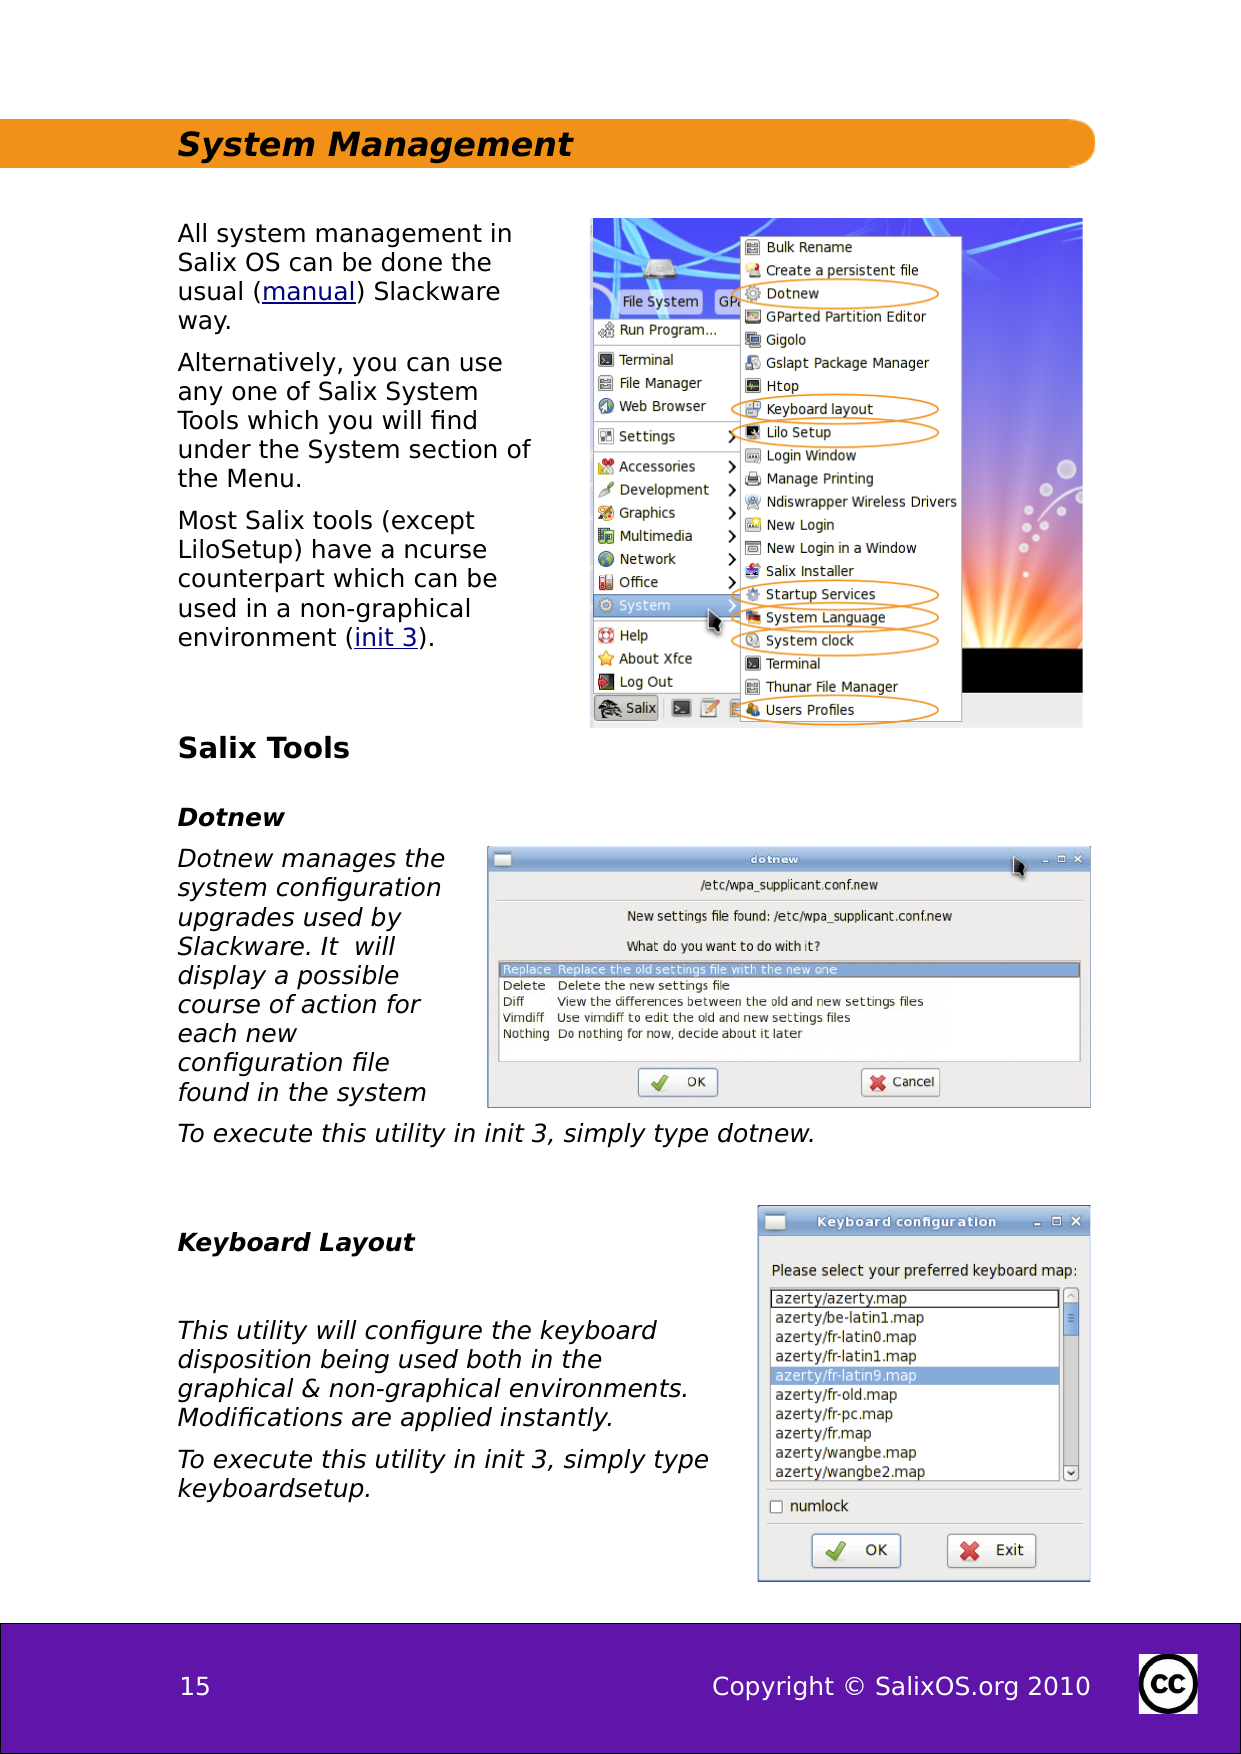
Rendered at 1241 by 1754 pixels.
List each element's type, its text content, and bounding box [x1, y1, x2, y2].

picture [589, 218, 1083, 728]
subtitle Keyboard Layout [177, 1228, 757, 1257]
text To execute this utility in init 3, simply type keyboardsetup. [177, 1445, 757, 1503]
subtitle Salix Tools [177, 731, 1093, 765]
text Alternatively, you can use any one of Salix System Tools which you will find under the System section of the Menu. [177, 348, 589, 494]
text This utility will configure the keyboard disposition being used both in the graphical & non-graphical environments. Modifications are applied instantly. [177, 1316, 757, 1432]
text Dotnew manages the system configuration upgrades used by Slackware. It will display a possible course of action for each new configuration file found in the system [177, 844, 1093, 1107]
subtitle Dotnew [177, 803, 1093, 832]
text All system management in Salix OS can be done the usual (manual) Slackware way. [177, 219, 589, 335]
picture [487, 846, 1091, 1108]
text Most Salix tools (except LiloSetup) have a ncurse counterpart which can be used in a non-graphical environment (init 3). [177, 506, 589, 652]
text To execute this utility in init 3, simply type dotnew. [177, 1119, 1093, 1148]
picture [757, 1205, 1091, 1582]
picture [1138, 1654, 1198, 1714]
picture [0, 119, 1096, 168]
